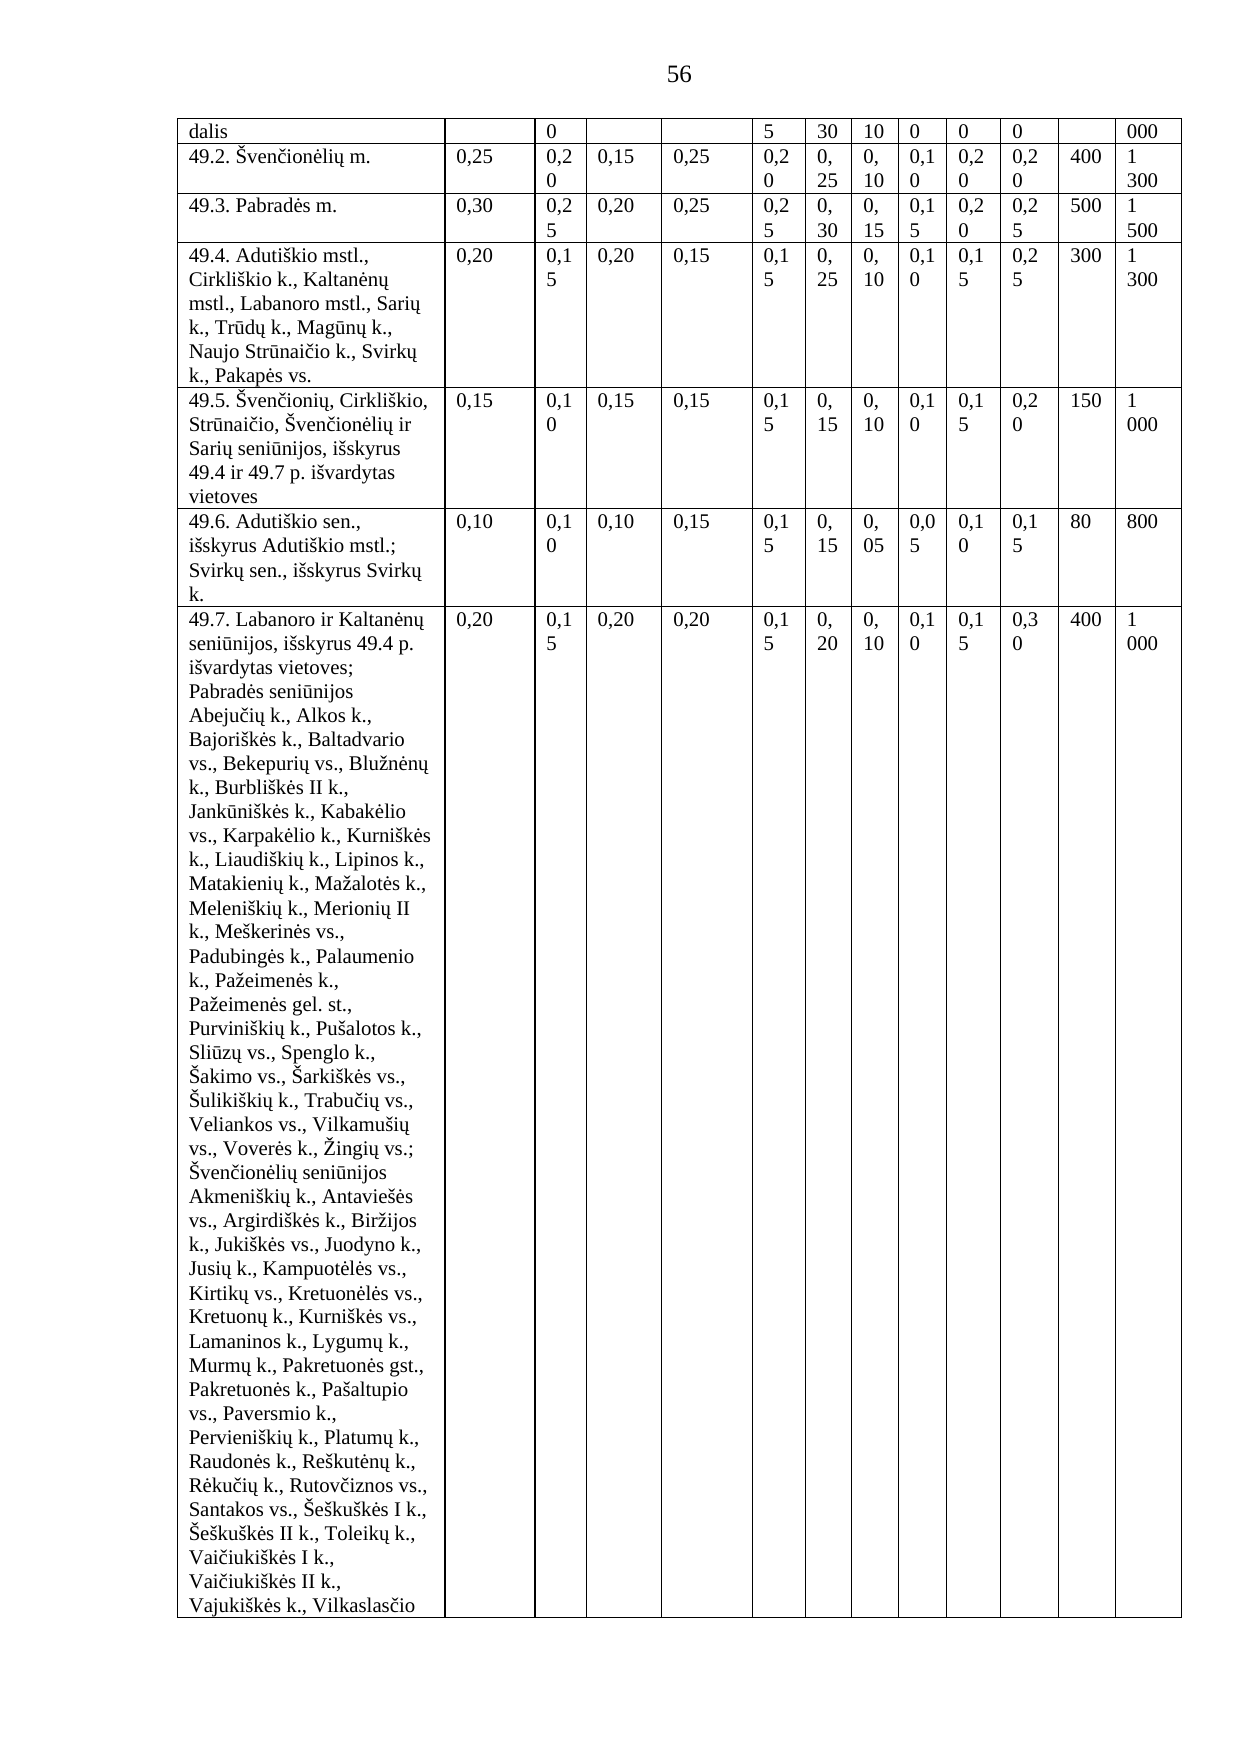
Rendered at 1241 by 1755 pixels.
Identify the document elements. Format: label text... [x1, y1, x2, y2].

table_cell 0,20 [536, 144, 586, 192]
table_cell 49.3. Pabradės m. [178, 194, 444, 242]
table_cell 1 000 [1116, 607, 1181, 1617]
table_cell 0,20 [446, 243, 534, 387]
table_cell 0,25 [753, 194, 805, 242]
table_cell 400 [1059, 144, 1115, 192]
table_cell 0,20 [662, 607, 752, 1617]
table_cell 49.2. Švenčionėlių m. [178, 144, 444, 192]
table_cell 0,10 [852, 144, 898, 192]
table_cell 0,15 [899, 194, 946, 242]
table_cell 000 [1116, 119, 1181, 143]
table_cell 1 300 [1116, 243, 1181, 387]
table_cell 0,15 [947, 243, 1000, 387]
table_cell 0,25 [662, 194, 752, 242]
table_cell 0,20 [947, 194, 1000, 242]
table_cell 0,15 [806, 388, 851, 508]
table_cell 0,15 [947, 607, 1000, 1617]
table_cell 0 [1001, 119, 1058, 143]
table_cell 1 500 [1116, 194, 1181, 242]
table_cell 0,10 [587, 509, 661, 606]
table_cell [662, 119, 752, 143]
table_cell 0 [536, 119, 586, 143]
table_cell 0,25 [1001, 243, 1058, 387]
table_cell 0 [899, 119, 946, 143]
table_cell 0,10 [852, 388, 898, 508]
table_cell 0,10 [852, 243, 898, 387]
table_cell 49.6. Adutiškio sen., išskyrus Adutiškio mstl.; Svirkų sen., išskyrus Svirkų k. [178, 509, 444, 606]
table_cell 0,20 [587, 194, 661, 242]
table_cell 300 [1059, 243, 1115, 387]
table_cell 0,15 [587, 388, 661, 508]
table_cell [587, 119, 661, 143]
table_cell 5 [753, 119, 805, 143]
table_cell 0,15 [753, 388, 805, 508]
table_cell 80 [1059, 509, 1115, 606]
table_cell 0,15 [1001, 509, 1058, 606]
table_cell 0,20 [587, 243, 661, 387]
table_cell 0,15 [662, 509, 752, 606]
table_cell 0,10 [536, 509, 586, 606]
table_cell 0,10 [536, 388, 586, 508]
table_cell 0,10 [446, 509, 534, 606]
table_cell 0,25 [806, 144, 851, 192]
table_cell 30 [806, 119, 851, 143]
table_cell 0,15 [753, 509, 805, 606]
table_cell 0,25 [536, 194, 586, 242]
table_cell 0,05 [899, 509, 946, 606]
table_cell 0,15 [446, 388, 534, 508]
table_cell dalis [178, 119, 444, 143]
table_cell 49.5. Švenčionių, Cirkliškio, Strūnaičio, Švenčionėlių ir Sarių seniūnijos, išskyrus 49.4 ir 49.7 p. išvardytas vietoves [178, 388, 444, 508]
table_cell 0,10 [899, 607, 946, 1617]
table_cell 0,20 [446, 607, 534, 1617]
table_cell 0,20 [753, 144, 805, 192]
table_cell [446, 119, 534, 143]
table_cell 0,15 [806, 509, 851, 606]
table_cell 0,15 [587, 144, 661, 192]
table_cell 0,30 [446, 194, 534, 242]
table_cell 0,15 [536, 243, 586, 387]
table_cell 0,15 [753, 243, 805, 387]
table_cell 1 300 [1116, 144, 1181, 192]
table_cell 10 [852, 119, 898, 143]
table_cell 0,20 [587, 607, 661, 1617]
table_cell 0,30 [1001, 607, 1058, 1617]
table_cell 800 [1116, 509, 1181, 606]
table_cell 0,10 [899, 243, 946, 387]
table_cell 0,10 [899, 144, 946, 192]
table_cell 0 [947, 119, 1000, 143]
table_cell 0,20 [1001, 144, 1058, 192]
table_cell 0,25 [446, 144, 534, 192]
table_cell 0,20 [1001, 388, 1058, 508]
table_cell 0,10 [947, 509, 1000, 606]
table_cell 0,10 [899, 388, 946, 508]
table_cell 400 [1059, 607, 1115, 1617]
table_cell 0,25 [1001, 194, 1058, 242]
table_cell 0,25 [806, 243, 851, 387]
table_cell 0,15 [753, 607, 805, 1617]
table_cell 0,30 [806, 194, 851, 242]
table_cell 0,15 [662, 243, 752, 387]
table_cell 0,25 [662, 144, 752, 192]
table_cell 49.4. Adutiškio mstl., Cirkliškio k., Kaltanėnų mstl., Labanoro mstl., Sarių k., Trūdų k., Magūnų k., Naujo Strūnaičio k., Svirkų k., Pakapės vs. [178, 243, 444, 387]
table_cell 0,10 [852, 607, 898, 1617]
table_cell 0,20 [947, 144, 1000, 192]
table_cell 0,15 [947, 388, 1000, 508]
table_cell 500 [1059, 194, 1115, 242]
table_cell 0,20 [806, 607, 851, 1617]
table_cell 0,15 [662, 388, 752, 508]
table_cell 1 000 [1116, 388, 1181, 508]
table_cell 0,15 [852, 194, 898, 242]
table_cell [1059, 119, 1115, 143]
table_cell 0,05 [852, 509, 898, 606]
table_cell 49.7. Labanoro ir Kaltanėnų seniūnijos, išskyrus 49.4 p. išvardytas vietoves; Pabradės seniūnijos Abejučių k., Alkos k., Bajoriškės k., Baltadvario vs., Bekepurių vs., Blužnėnų k., Burbliškės II k., Jankūniškės k., Kabakėlio vs., Karpakėlio k., Kurniškės k., Liaudiškių k., Lipinos k., Matakienių k., Mažalotės k., Meleniškių k., Merionių II k., Meškerinės vs., Padubingės k., Palaumenio k., Pažeimenės k., Pažeimenės gel. st., Purviniškių k., Pušalotos k., Sliūzų vs., Spenglo k., Šakimo vs., Šarkiškės vs., Šulikiškių k., Trabučių vs., Veliankos vs., Vilkamušių vs., Voverės k., Žingių vs.; Švenčionėlių seniūnijos Akmeniškių k., Antaviešės vs., Argirdiškės k., Biržijos k., Jukiškės vs., Juodyno k., Jusių k., Kampuotėlės vs., Kirtikų vs., Kretuonėlės vs., Kretuonų k., Kurniškės vs., Lamaninos k., Lygumų k., Murmų k., Pakretuonės gst., Pakretuonės k., Pašaltupio vs., Paversmio k., Pervieniškių k., Platumų k., Raudonės k., Reškutėnų k., Rėkučių k., Rutovčiznos vs., Santakos vs., Šeškuškės I k., Šeškuškės II k., Toleikų k., Vaičiukiškės I k., Vaičiukiškės II k., Vajukiškės k., Vilkaslasčio [178, 607, 444, 1617]
table_cell 150 [1059, 388, 1115, 508]
table_cell 0,15 [536, 607, 586, 1617]
